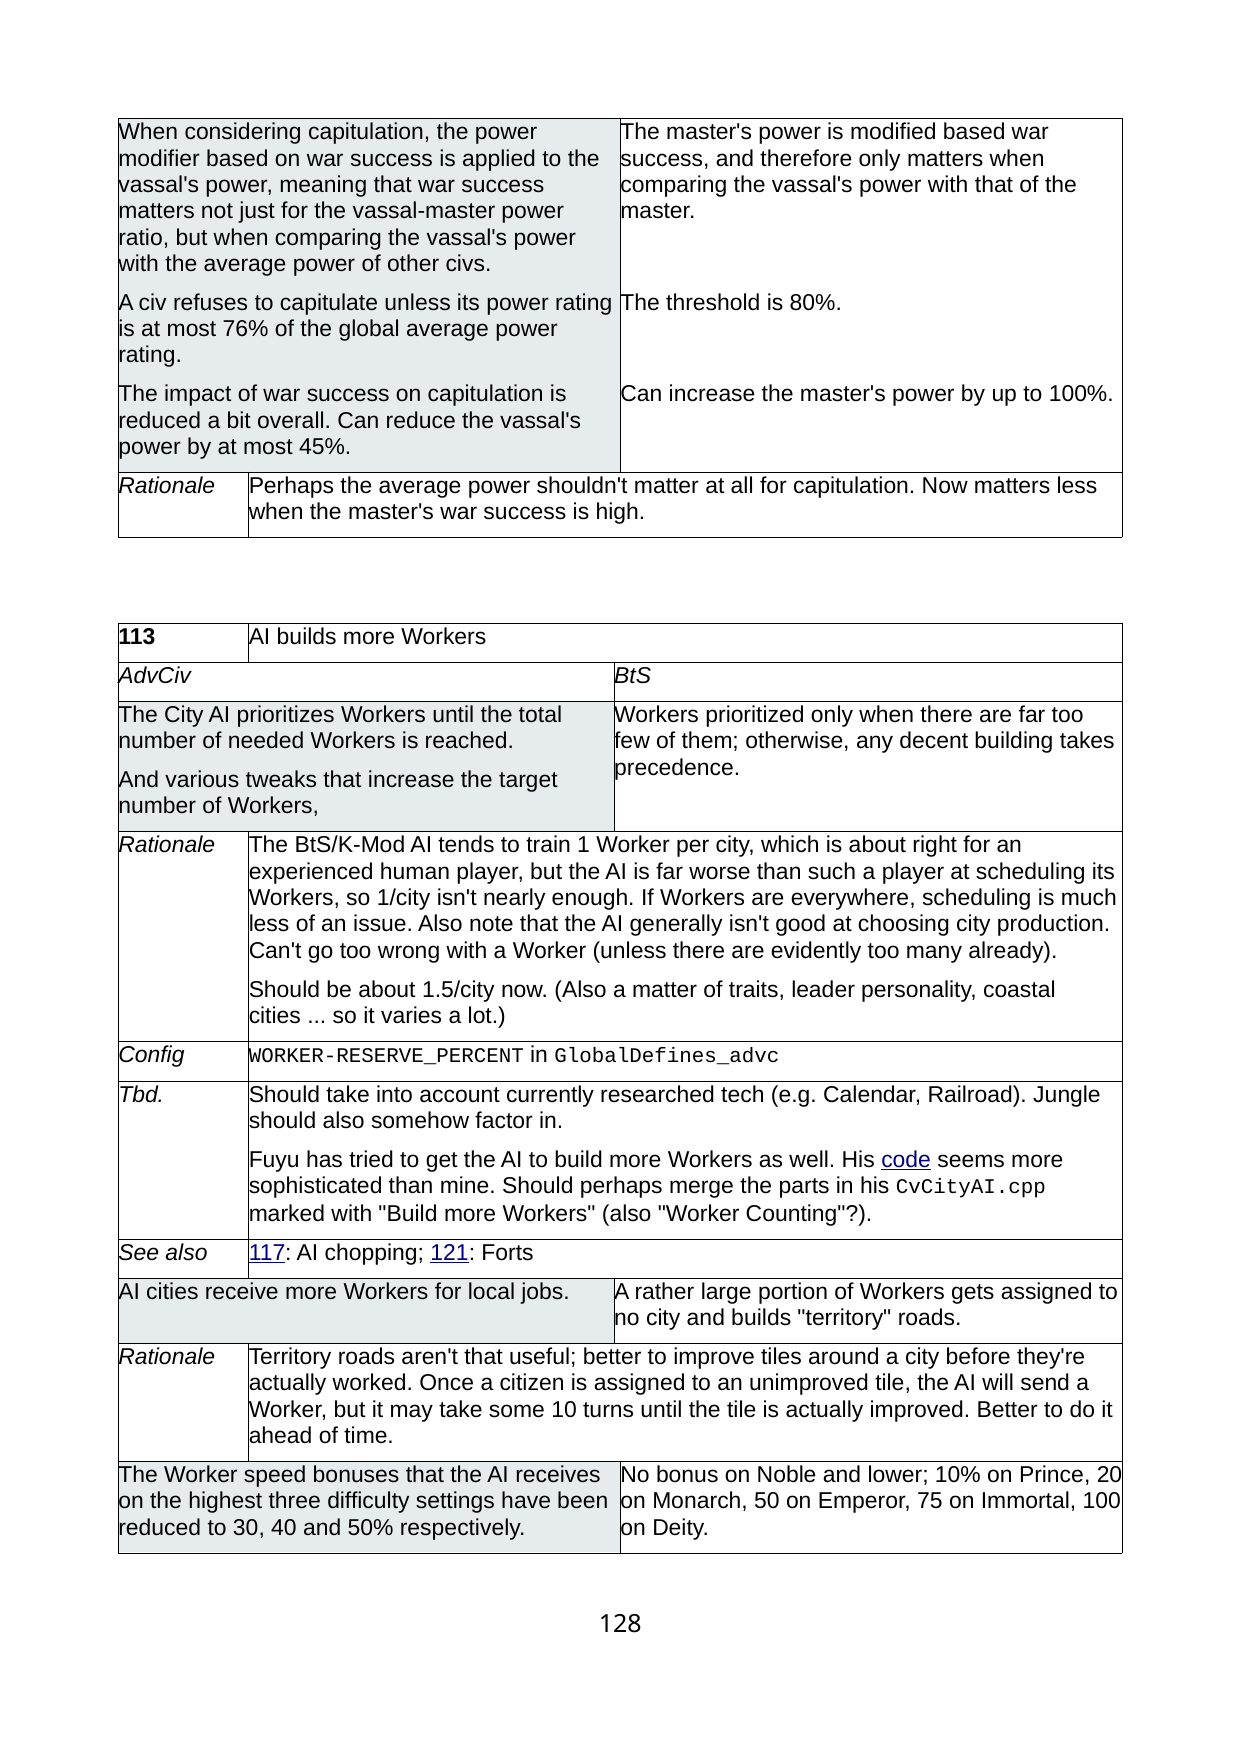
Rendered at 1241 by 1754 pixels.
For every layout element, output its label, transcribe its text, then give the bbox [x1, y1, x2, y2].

table_header 113 [119, 624, 248, 662]
table_cell The BtS/K-Mod AI tends to train 1 Worker per city, which is about right for an experienced human player, but the AI is far worse than such a player at scheduling its Workers, so 1/city isn't nearly enough. If Workers are everywhere, scheduling is much less of an issue. Also note that the AI generally isn't good at choosing city production. Can't go too wrong with a Worker (unless there are evidently too many already). Should be about 1.5/city now. (Also a matter of traits, leader personality, coastal cities ... so it varies a lot.) [249, 832, 1122, 1041]
table_cell 117: AI chopping; 121: Forts [249, 1240, 1122, 1278]
table_cell The master's power is modified based war success, and therefore only matters when comparing the vassal's power with that of the master. The threshold is 80%. Can increase the master's power by up to 100%. [621, 119, 1122, 472]
table_cell Tbd. [119, 1082, 248, 1239]
table_cell Config [119, 1042, 248, 1081]
table_cell Should take into account currently researched tech (e.g. Calendar, Railroad). Jungle should also somehow factor in. Fuyu has tried to get the AI to build more Workers as well. His code seems more sophisticated than mine. Should perhaps merge the parts in his CvCityAI.cpp marked with "Build more Workers" (also "Worker Counting"?). [249, 1082, 1122, 1239]
table_cell Rationale [119, 473, 248, 537]
table_cell Perhaps the average power shouldn't matter at all for capitulation. Now matters less when the master's war success is high. [249, 473, 1122, 537]
table_cell The Worker speed bonuses that the AI receives on the highest three difficulty settings have been reduced to 30, 40 and 50% respectively. [119, 1462, 620, 1552]
table_cell Workers prioritized only when there are far too few of them; otherwise, any decent building takes precedence. [615, 702, 1122, 831]
table_cell A rather large portion of Workers gets assigned to no city and builds "territory" roads. [615, 1279, 1122, 1343]
table_cell WORKER-RESERVE_PERCENT in GlobalDefines_advc [249, 1042, 1122, 1081]
table_cell No bonus on Noble and lower; 10% on Prince, 20 on Monarch, 50 on Emperor, 75 on Immortal, 100 on Deity. [621, 1462, 1122, 1552]
table_cell AI cities receive more Workers for local jobs. [119, 1279, 614, 1343]
table_cell When considering capitulation, the power modifier based on war success is applied to the vassal's power, meaning that war success matters not just for the vassal-master power ratio, but when comparing the vassal's power with the average power of other civs. A civ refuses to capitulate unless its power rating is at most 76% of the global average power rating. The impact of war success on capitulation is reduced a bit overall. Can reduce the vassal's power by at most 45%. [119, 119, 620, 472]
table_cell BtS [615, 663, 1122, 701]
table_cell The City AI prioritizes Workers until the total number of needed Workers is reached. And various tweaks that increase the target number of Workers, [119, 702, 614, 831]
table_cell Rationale [119, 1344, 248, 1461]
table_cell See also [119, 1240, 248, 1278]
table_cell Rationale [119, 832, 248, 1041]
table_cell Territory roads aren't that useful; better to improve tiles around a city before they're actually worked. Once a citizen is assigned to an unimproved tile, the AI will send a Worker, but it may take some 10 turns until the tile is actually improved. Better to do it ahead of time. [249, 1344, 1122, 1461]
table_cell AdvCiv [119, 663, 614, 701]
table_header AI builds more Workers [249, 624, 1122, 662]
